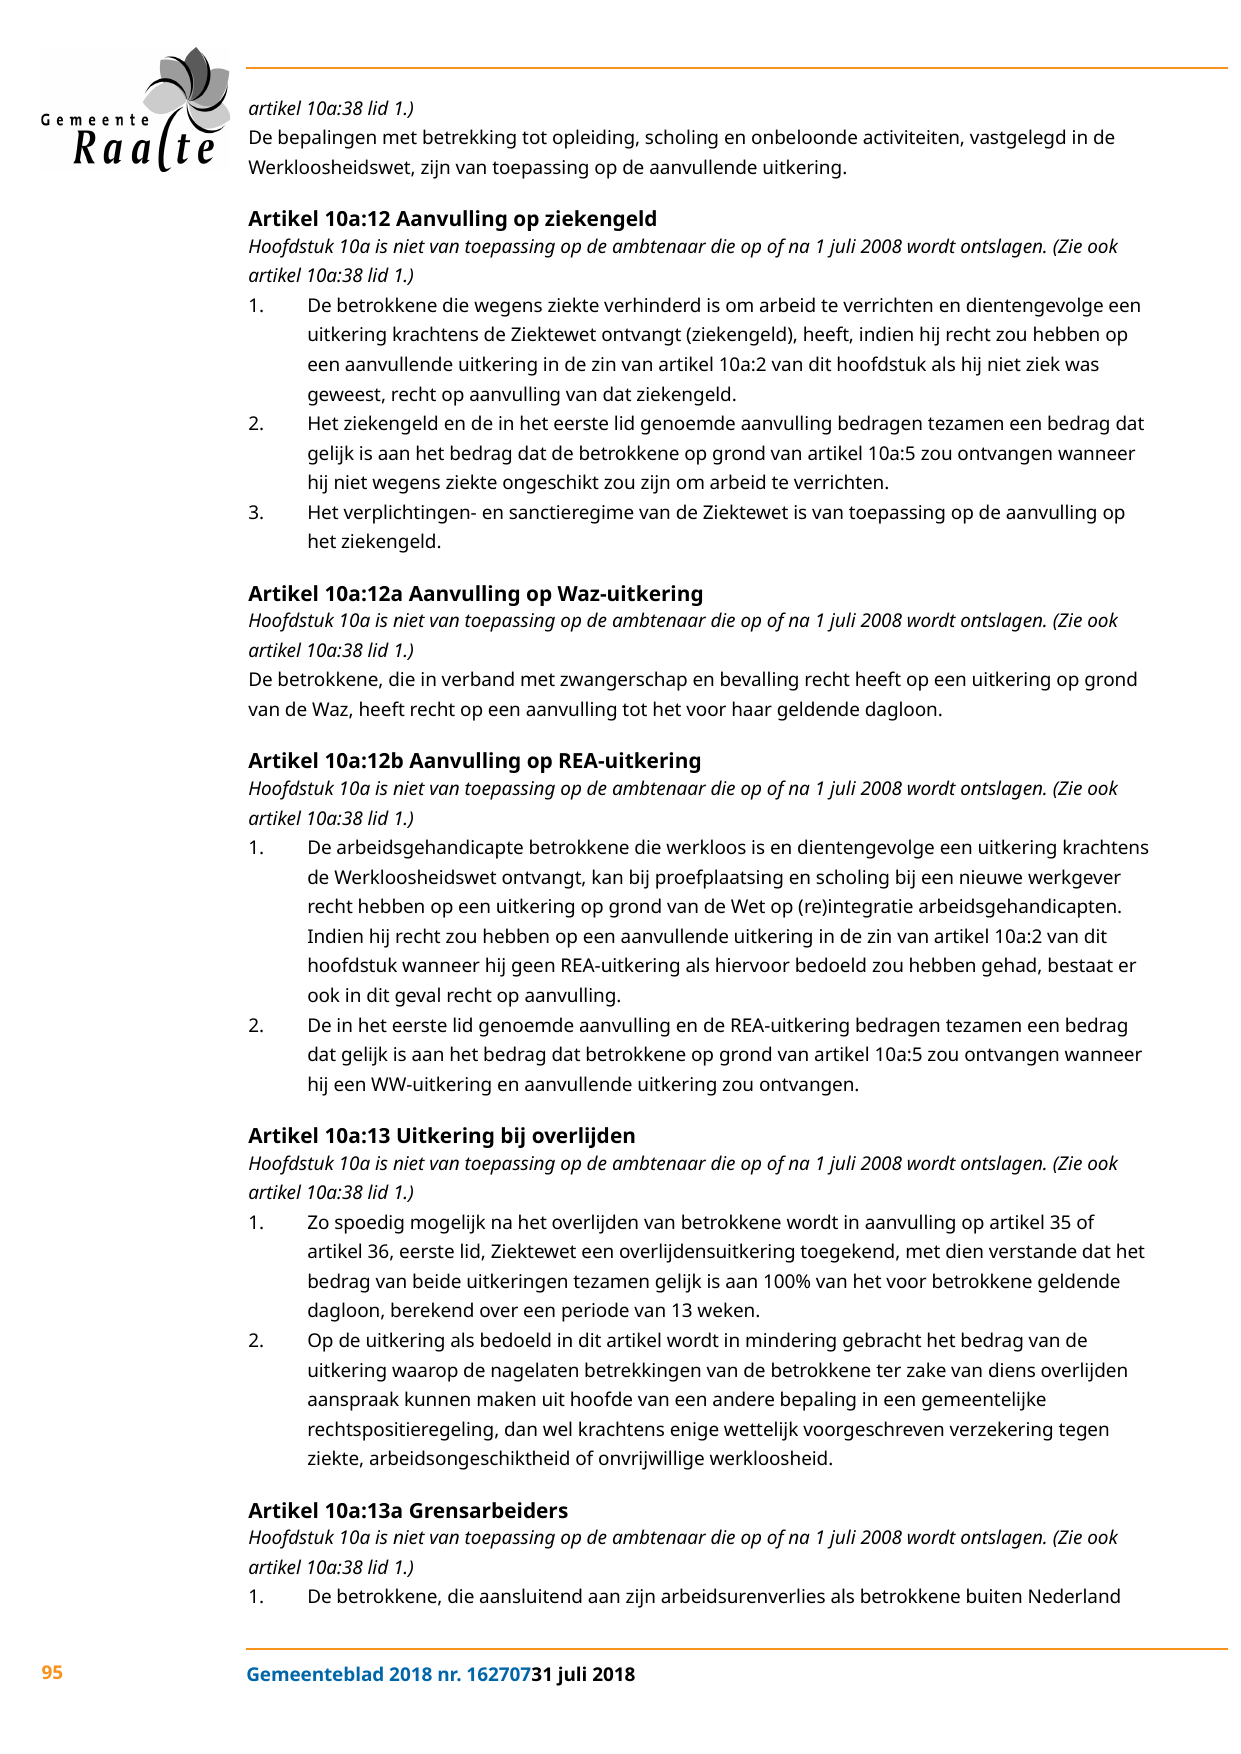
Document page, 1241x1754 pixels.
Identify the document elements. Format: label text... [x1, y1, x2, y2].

list Zo spoedig mogelijk na het overlijden van betrokkene wordt in aanvulling op artikel 35 of artikel 36, eerste lid, Ziektewet een overlijdensuitkering toegekend, met dien verstande dat het bedrag van beide uitkeringen tezamen gelijk is aan 100% van het voor betrokkene geldende dagloon, berekend over een periode van 13 weken. [248, 1209, 1152, 1323]
list Het ziekengeld en de in het eerste lid genoemde aanvulling bedragen tezamen een bedrag dat gelijk is aan het bedrag dat de betrokkene op grond van artikel 10a:5 zou ontvangen wanneer hij niet wegens ziekte ongeschikt zou zijn om arbeid te verrichten. [248, 410, 1152, 495]
list Het verplichtingen- en sanctieregime van de Ziektewet is van toepassing op de aanvulling op het ziekengeld. [248, 499, 1152, 554]
text De betrokkene, die in verband met zwangerschap en bevalling recht heeft op een uitkering op grond van de Waz, heeft recht op een aanvulling tot het voor haar geldende dagloon. [248, 667, 1152, 722]
text Hoofdstuk 10a is niet van toepassing op de ambtenaar die op of na 1 juli 2008 wordt ontslagen. (Zie ook artikel 10a:38 lid 1.) [248, 1524, 1152, 1580]
text Artikel 10a:13 Uitkering bij overlijden [248, 1121, 1152, 1150]
text Artikel 10a:12b Aanvulling op REA-uitkering [248, 747, 1152, 775]
list De arbeidsgehandicapte betrokkene die werkloos is en dientengevolge een uitkering krachtens de Werkloosheidswet ontvangt, kan bij proefplaatsing en scholing bij een nieuwe werkgever recht hebben op een uitkering op grond van de Wet op (re)integratie arbeidsgehandicapten. Indien hij recht zou hebben op een aanvullende uitkering in de zin van artikel 10a:2 van dit hoofdstuk wanneer hij geen REA-uitkering als hiervoor bedoeld zou hebben gehad, bestaat er ook in dit geval recht op aanvulling. [248, 834, 1152, 1008]
list De in het eerste lid genoemde aanvulling en de REA-uitkering bedragen tezamen een bedrag dat gelijk is aan het bedrag dat betrokkene op grond van artikel 10a:5 zou ontvangen wanneer hij een WW-uitkering en aanvullende uitkering zou ontvangen. [248, 1012, 1152, 1097]
list De betrokkene, die aansluitend aan zijn arbeidsurenverlies als betrokkene buiten Nederland [248, 1584, 1152, 1609]
list Op de uitkering als bedoeld in dit artikel wordt in mindering gebracht het bedrag van de uitkering waarop de nagelaten betrekkingen van de betrokkene ter zake van diens overlijden aanspraak kunnen maken uit hoofde van een andere bepaling in een gemeentelijke rechtspositieregeling, dan wel krachtens enige wettelijk voorgeschreven verzekering tegen ziekte, arbeidsongeschiktheid of onvrijwillige werkloosheid. [248, 1327, 1152, 1471]
picture [41, 47, 231, 172]
text Hoofdstuk 10a is niet van toepassing op de ambtenaar die op of na 1 juli 2008 wordt ontslagen. (Zie ook artikel 10a:38 lid 1.) [248, 775, 1152, 830]
text Hoofdstuk 10a is niet van toepassing op de ambtenaar die op of na 1 juli 2008 wordt ontslagen. (Zie ook artikel 10a:38 lid 1.) [248, 1150, 1152, 1205]
text De bepalingen met betrekking tot opleiding, scholing en onbeloonde activiteiten, vastgelegd in de Werkloosheidswet, zijn van toepassing op de aanvullende uitkering. [248, 124, 1152, 180]
text Artikel 10a:13a Grensarbeiders [248, 1496, 1152, 1524]
list De betrokkene die wegens ziekte verhinderd is om arbeid te verrichten en dientengevolge een uitkering krachtens de Ziektewet ontvangt (ziekengeld), heeft, indien hij recht zou hebben op een aanvullende uitkering in de zin van artikel 10a:2 van dit hoofdstuk als hij niet ziek was geweest, recht op aanvulling van dat ziekengeld. [248, 292, 1152, 406]
text artikel 10a:38 lid 1.) [248, 95, 1152, 121]
text Artikel 10a:12 Aanvulling op ziekengeld [248, 204, 1152, 233]
text Hoofdstuk 10a is niet van toepassing op de ambtenaar die op of na 1 juli 2008 wordt ontslagen. (Zie ook artikel 10a:38 lid 1.) [248, 607, 1152, 663]
text Artikel 10a:12a Aanvulling op Waz-uitkering [248, 579, 1152, 607]
text Hoofdstuk 10a is niet van toepassing op de ambtenaar die op of na 1 juli 2008 wordt ontslagen. (Zie ook artikel 10a:38 lid 1.) [248, 233, 1152, 288]
